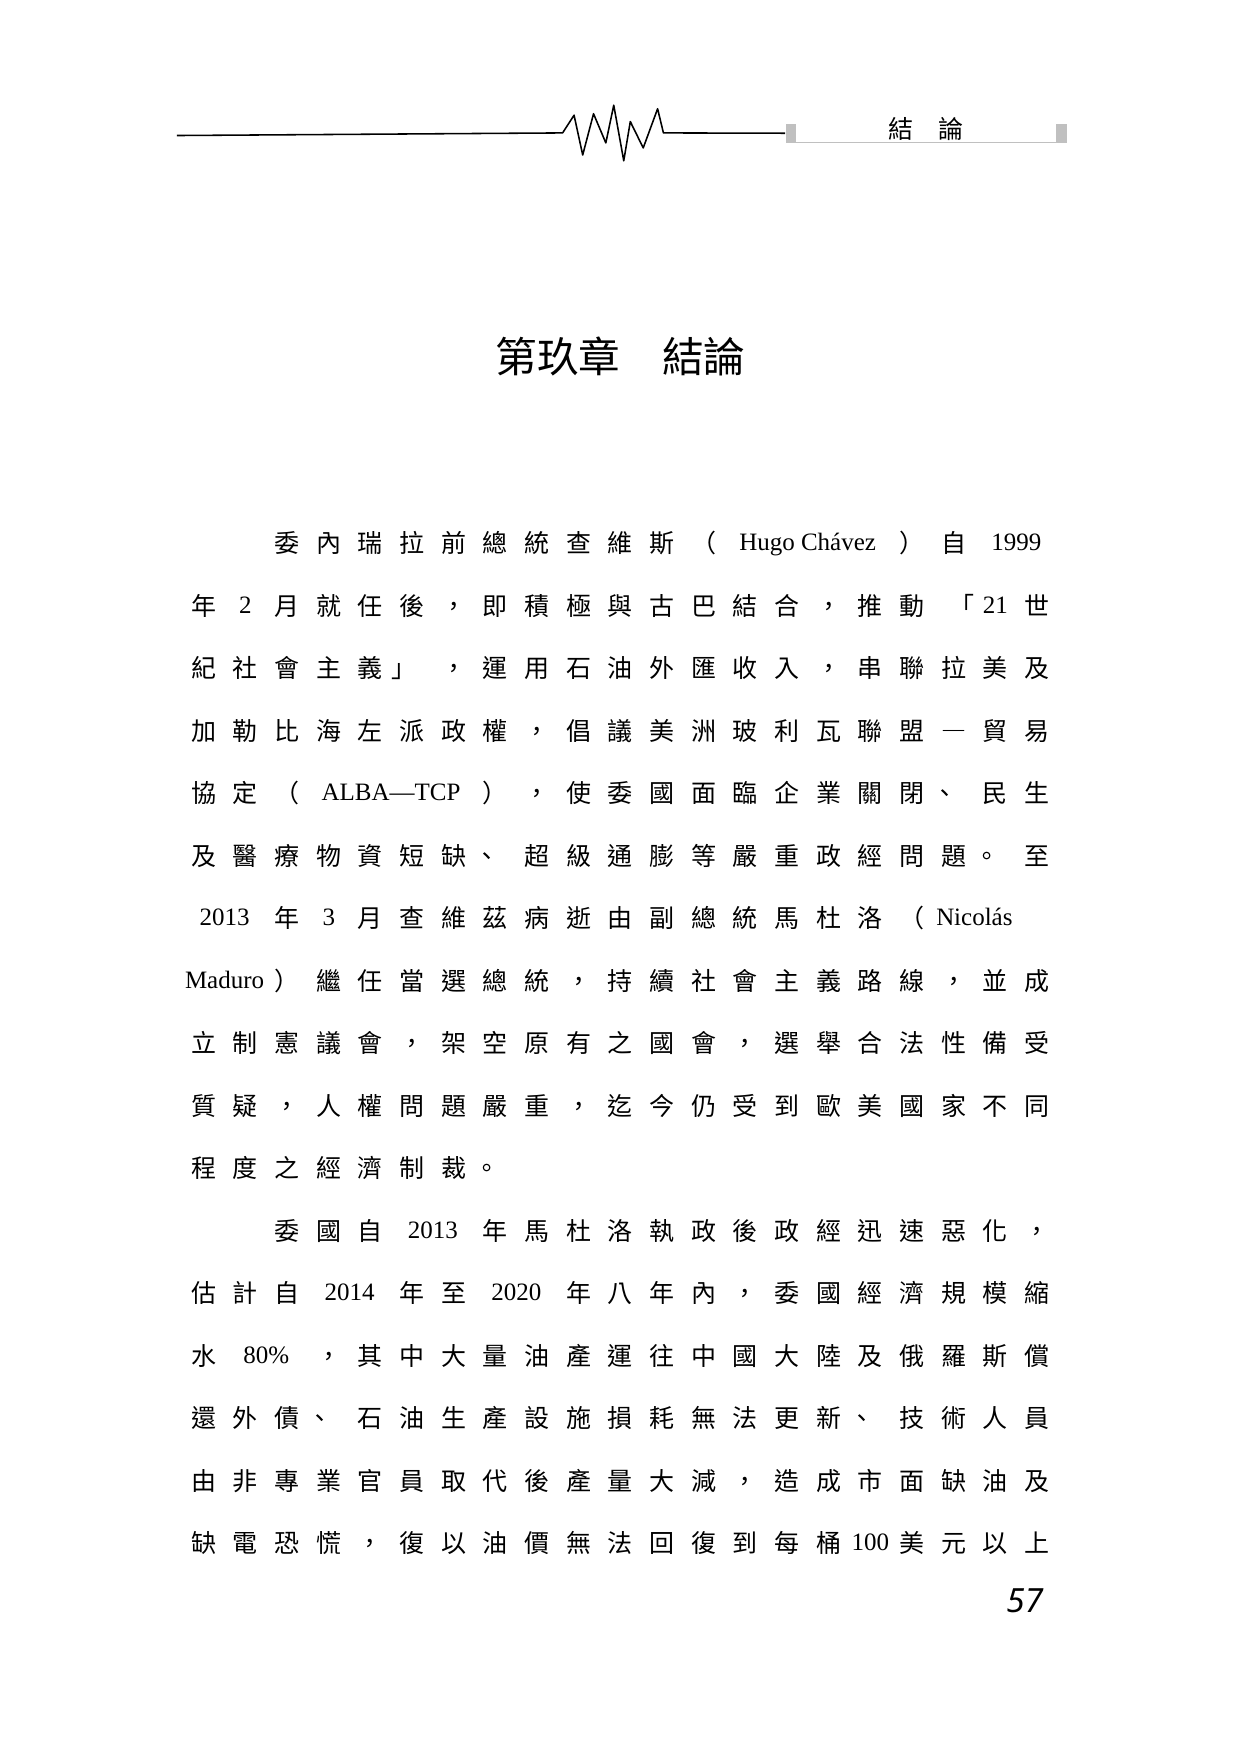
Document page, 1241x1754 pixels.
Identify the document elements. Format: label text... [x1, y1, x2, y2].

text 第玖章 結論 [183, 313, 1058, 375]
text 委內瑞拉前總統查維斯（Hugo Chávez）自1999年2月就任後，即積極與古巴結合，推動「21世紀社會主義」，運用石油外匯收入，串聯拉美及加勒比海左派政權，倡議美洲玻利瓦聯盟—貿易協定（ALBA—TCP），使委國面臨企業關閉、民生及醫療物資短缺、超級通膨等嚴重政經問題。至2013年3月查維茲病逝由副總統馬杜洛（Nicolás Maduro）繼任當選總統，持續社會主義路線，並成立制憲議會，架空原有之國會，選舉合法性備受質疑，人權問題嚴重，迄今仍受到歐美國家不同程度之經濟制裁。 [183, 500, 1058, 1188]
text 委國自2013年馬杜洛執政後政經迅速惡化，估計自2014年至2020年八年內，委國經濟規模縮水80%，其中大量油產運往中國大陸及俄羅斯償還外債、石油生產設施損耗無法更新、技術人員由非專業官員取代後產量大減，造成市面缺油及缺電恐慌，復以油價無法回復到每桶100美元以上 [183, 1188, 1058, 1563]
